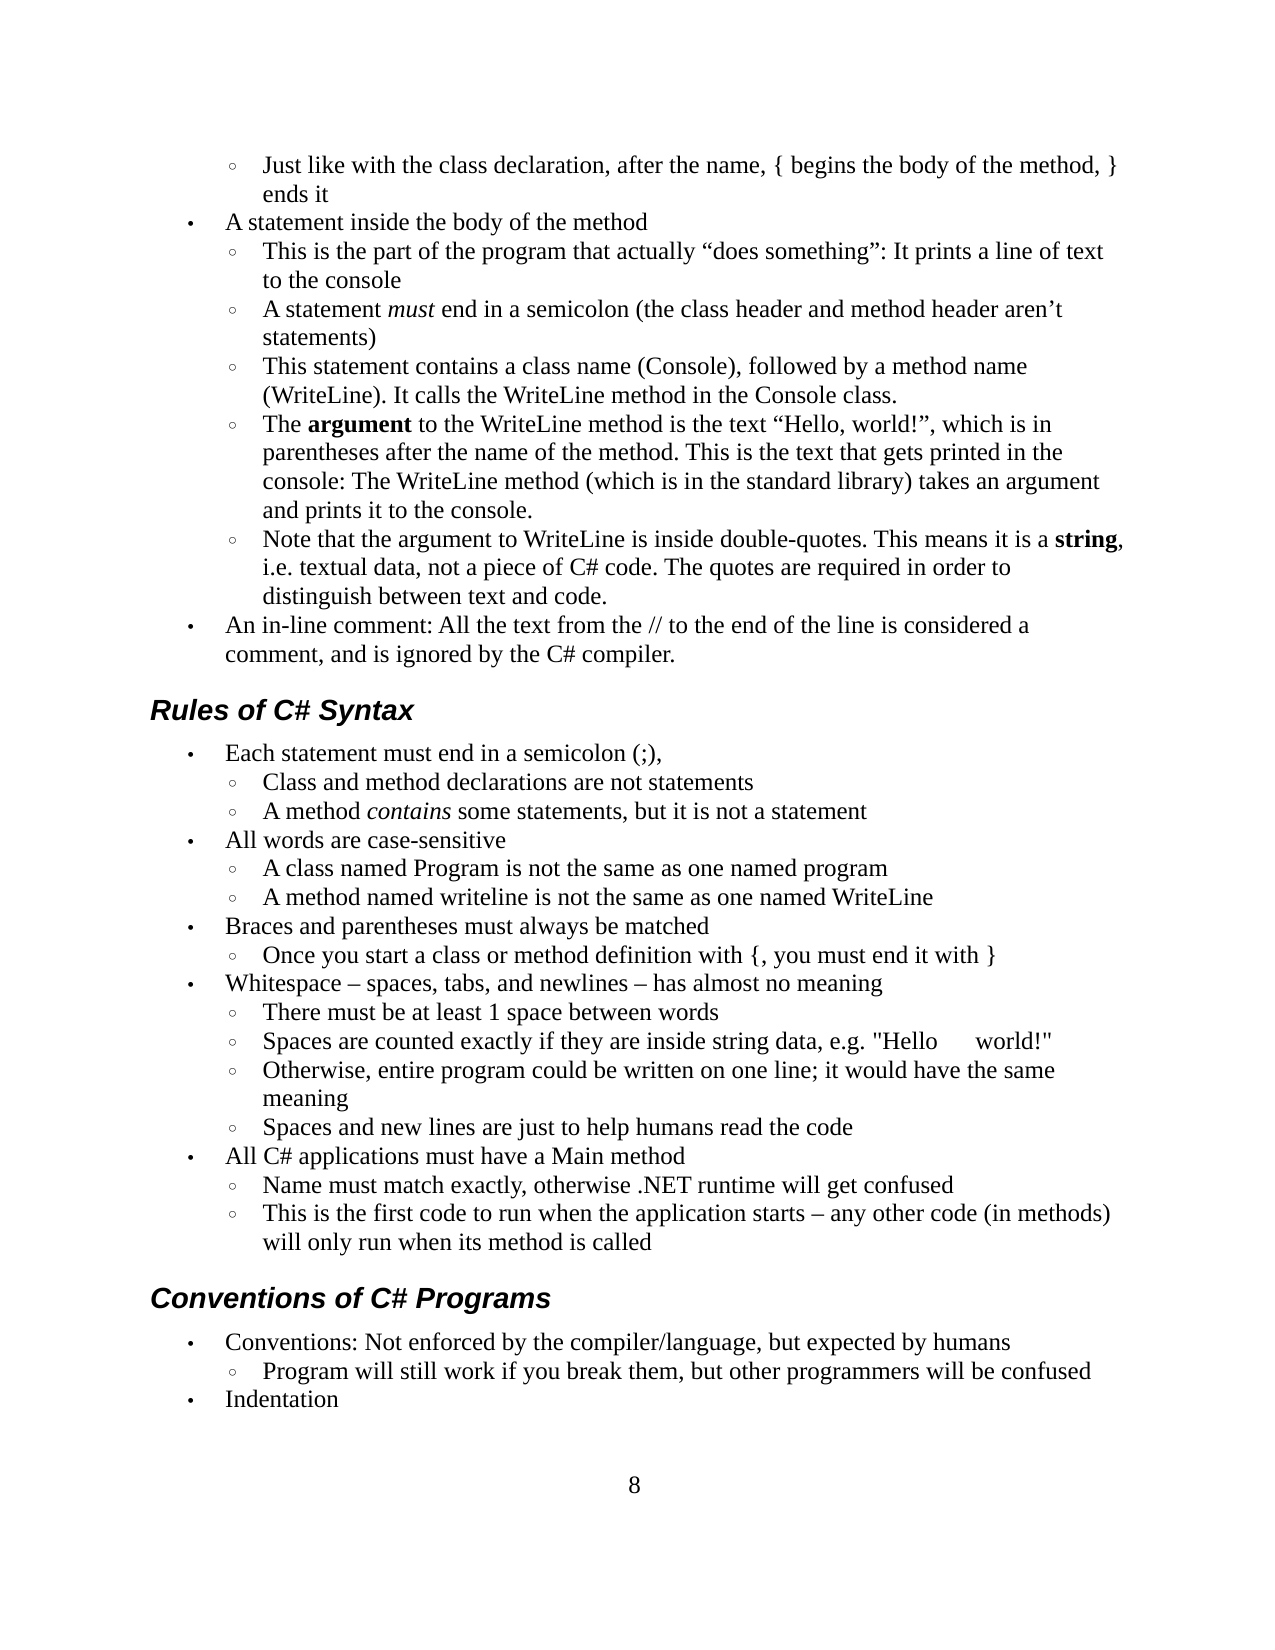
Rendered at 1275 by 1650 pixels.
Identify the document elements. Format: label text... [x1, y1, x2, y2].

list Indentation [187, 1384, 1125, 1413]
list Once you start a class or method definition with {, you must end it with } [225, 940, 1125, 968]
list A statement inside the body of the method [187, 207, 1125, 236]
list Program will still work if you break them, but other programmers will be confused [225, 1356, 1125, 1384]
list An in-line comment: All the text from the // to the end of the line is considered a comment, and is ignored by the C# compiler. [187, 610, 1125, 667]
list Braces and parentheses must always be matched [187, 911, 1125, 940]
list All C# applications must have a Main method [187, 1141, 1125, 1170]
list A class named Program is not the same as one named program [225, 853, 1125, 882]
list There must be at least 1 space between words [225, 997, 1125, 1026]
subtitle Conventions of C# Programs [150, 1281, 1125, 1314]
list Note that the argument to WriteLine is inside double-quotes. This means it is a string, i.e. textual data, not a piece of C# code. The quotes are required in order to distinguish between text and code. [225, 524, 1125, 610]
list Name must match exactly, otherwise .NET runtime will get confused [225, 1170, 1125, 1198]
list This statement contains a class name (Console), followed by a method name (WriteLine). It calls the WriteLine method in the Console class. [225, 351, 1125, 409]
list The argument to the WriteLine method is the text “Hello, world!”, which is in parentheses after the name of the method. This is the text that gets printed in the console: The WriteLine method (which is in the standard library) takes an argument and prints it to the console. [225, 409, 1125, 524]
list Conventions: Not enforced by the compiler/language, but expected by humans [187, 1327, 1125, 1356]
list Class and method declarations are not statements [225, 767, 1125, 796]
list All words are case-sensitive [187, 825, 1125, 853]
list This is the part of the program that actually “does something”: It prints a line of text to the console [225, 236, 1125, 294]
list Otherwise, entire program could be written on one line; it would have the same meaning [225, 1055, 1125, 1112]
list Whitespace – spaces, tabs, and newlines – has almost no meaning [187, 968, 1125, 997]
list Each statement must end in a semicolon (;), [187, 738, 1125, 767]
list A statement must end in a semicolon (the class header and method header aren’t statements) [225, 294, 1125, 351]
list Spaces and new lines are just to help humans read the code [225, 1112, 1125, 1141]
list A method named writeline is not the same as one named WriteLine [225, 882, 1125, 911]
list This is the first code to run when the application starts – any other code (in methods) will only run when its method is called [225, 1198, 1125, 1256]
list Spaces are counted exactly if they are inside string data, e.g. "Hello world!" [225, 1026, 1125, 1055]
list Just like with the class declaration, after the name, { begins the body of the method, } ends it [225, 150, 1125, 207]
subtitle Rules of C# Syntax [150, 692, 1125, 726]
list A method contains some statements, but it is not a statement [225, 796, 1125, 825]
